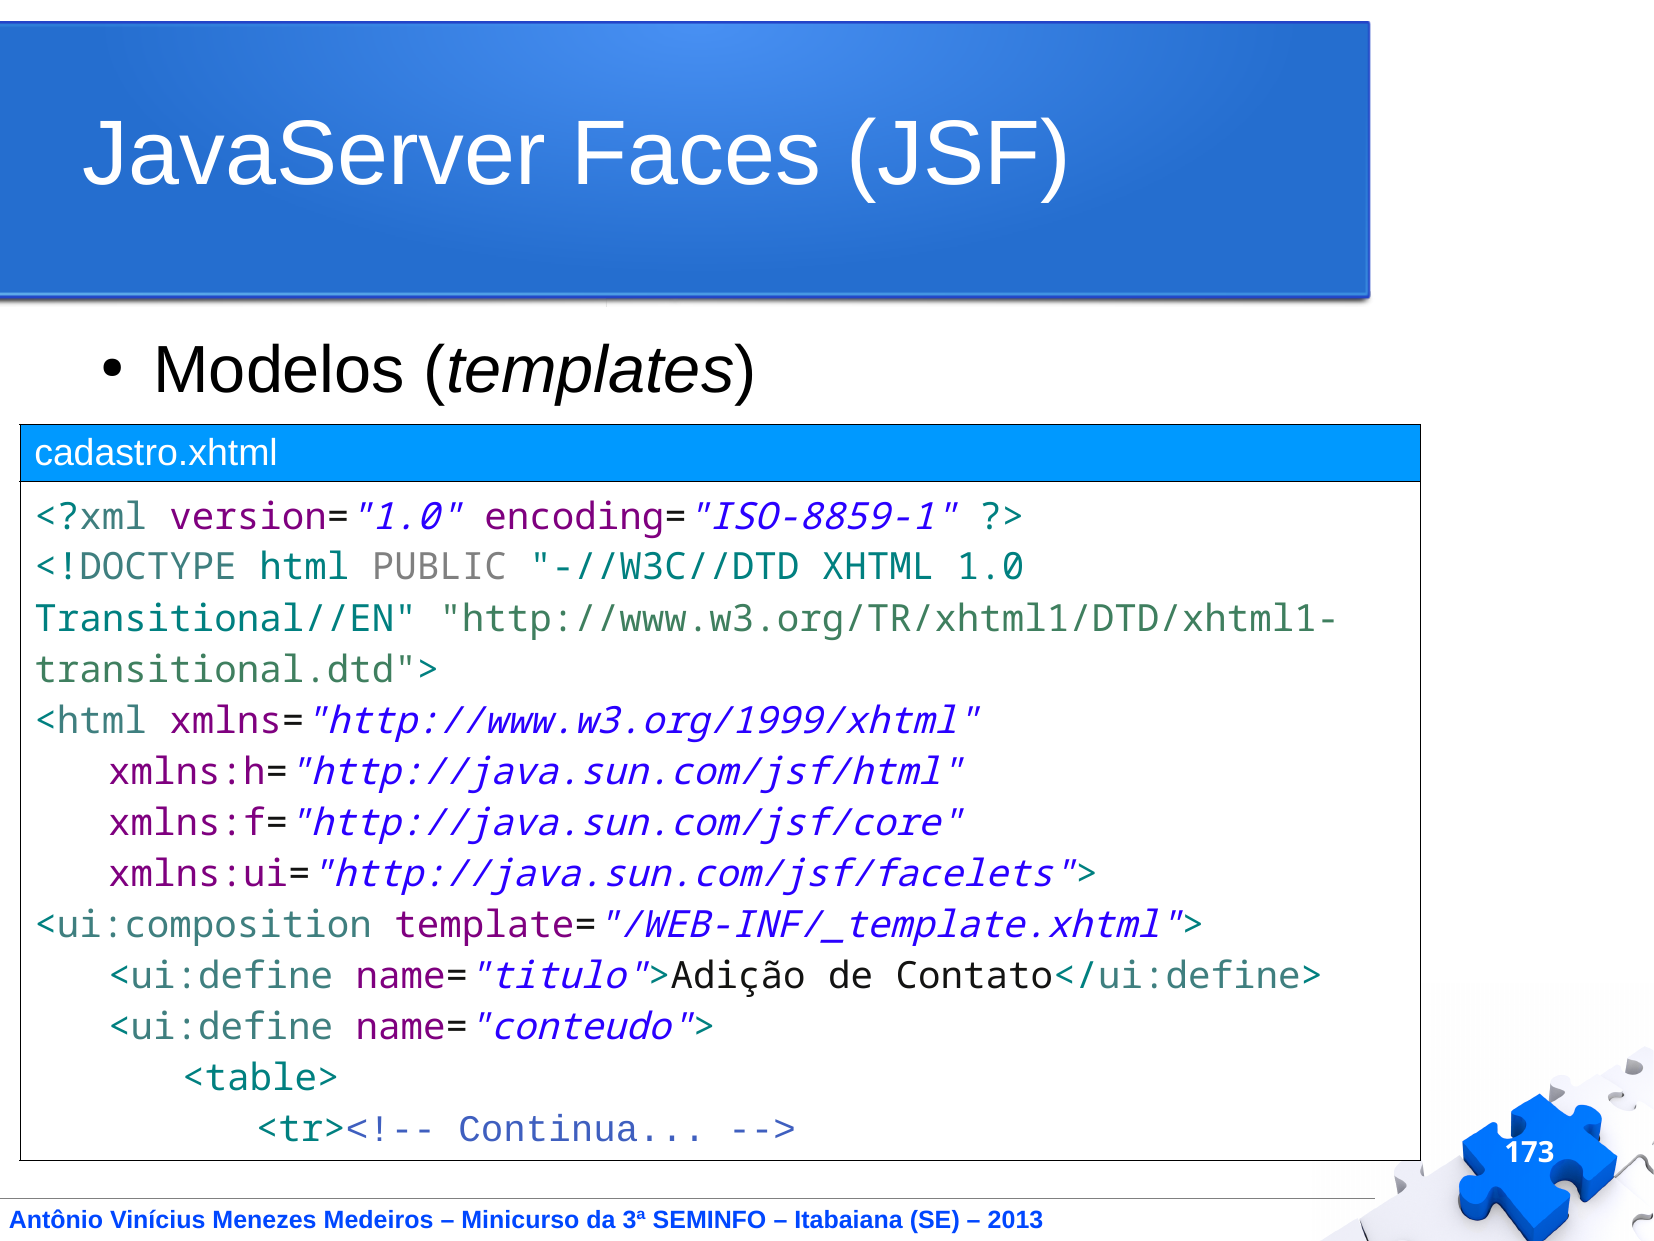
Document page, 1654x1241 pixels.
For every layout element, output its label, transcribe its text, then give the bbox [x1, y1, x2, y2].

picture [1311, 983, 1654, 1241]
table_cell <?xml version="1.0" encoding="ISO-8859-1" ?> <!DOCTYPE html PUBLIC "-//W3C//DTD XHTML 1.0 Transitional//EN" "http://www.w3.org/TR/xhtml1/DTD/xhtml1-transitional.dtd"> <html xmlns="http://www.w3.org/1999/xhtml" xmlns:h="http://java.sun.com/jsf/html" xmlns:f="http://java.sun.com/jsf/core" xmlns:ui="http://java.sun.com/jsf/facelets"> <ui:composition template="/WEB-INF/_template.xhtml"> <ui:define name="titulo">Adição de Contato</ui:define> <ui:define name="conteudo"> <table> <tr><!-- Continua... --> [21, 482, 1420, 1160]
picture [0, 21, 1375, 307]
title JavaServer Faces (JSF) [82, 49, 1323, 257]
table_header cadastro.xhtml [21, 425, 1420, 481]
list Modelos (templates) [82, 332, 1356, 424]
